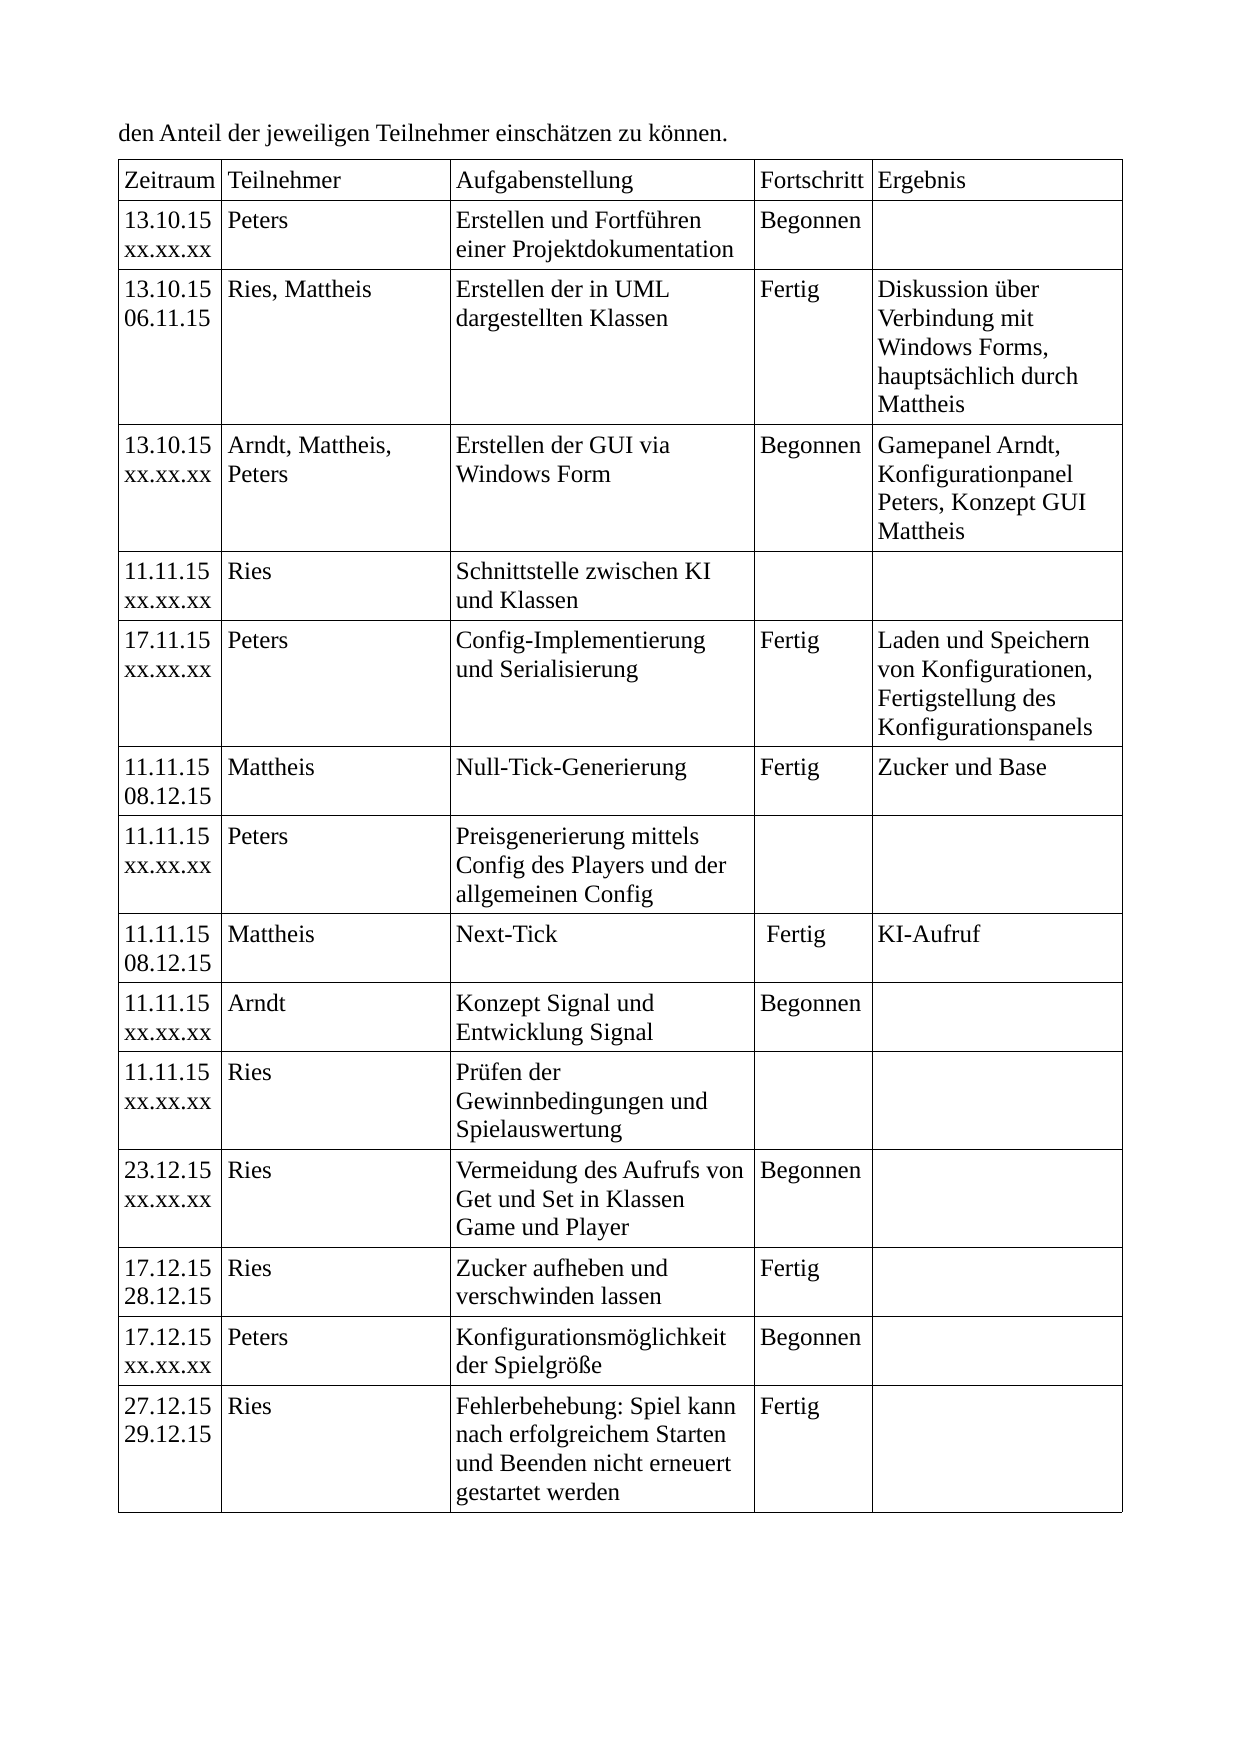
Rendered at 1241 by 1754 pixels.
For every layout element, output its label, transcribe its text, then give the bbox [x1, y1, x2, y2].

table_cell Null-Tick-Generierung [451, 747, 754, 815]
table_cell Konfigurationsmöglichkeit der Spielgröße [451, 1317, 754, 1385]
table_cell [873, 816, 1122, 913]
table_cell Config-Implementierung und Serialisierung [451, 621, 754, 746]
table_cell Mattheis [222, 914, 450, 982]
table_cell Begonnen [755, 1317, 872, 1385]
table_cell KI-Aufruf [873, 914, 1122, 982]
table_cell Erstellen der in UML dargestellten Klassen [451, 270, 754, 424]
table_cell Prüfen der Gewinnbedingungen und Spielauswertung [451, 1052, 754, 1149]
table_cell Fertig [755, 1248, 872, 1316]
table_cell [873, 1386, 1122, 1512]
table_cell [755, 552, 872, 620]
table_cell Schnittstelle zwischen KI und Klassen [451, 552, 754, 620]
table_cell 11.11.15 xx.xx.xx [119, 983, 221, 1051]
table_cell Fertig [755, 1386, 872, 1512]
table_header Zeitraum [119, 160, 221, 200]
table_cell [873, 983, 1122, 1051]
table_cell Mattheis [222, 747, 450, 815]
table_cell 13.10.15xx.xx.xx [119, 201, 221, 269]
table_cell Begonnen [755, 1150, 872, 1247]
table_cell Konzept Signal und Entwicklung Signal [451, 983, 754, 1051]
table_cell Zucker aufheben und verschwinden lassen [451, 1248, 754, 1316]
table_cell 13.10.1506.11.15 [119, 270, 221, 424]
table_cell Ries [222, 552, 450, 620]
table_cell Begonnen [755, 425, 872, 551]
table_cell 11.11.15 xx.xx.xx [119, 816, 221, 913]
table_header Aufgabenstellung [451, 160, 754, 200]
table_header Ergebnis [873, 160, 1122, 200]
table_cell [755, 816, 872, 913]
table_cell 23.12.15 xx.xx.xx [119, 1150, 221, 1247]
table_cell [873, 1317, 1122, 1385]
table_cell Arndt, Mattheis, Peters [222, 425, 450, 551]
table_cell Peters [222, 621, 450, 746]
table_cell Ries [222, 1150, 450, 1247]
table_cell Fertig [755, 621, 872, 746]
table_cell Zucker und Base [873, 747, 1122, 815]
table_cell Laden und Speichern von Konfigurationen, Fertigstellung des Konfigurationspanels [873, 621, 1122, 746]
table_cell Peters [222, 816, 450, 913]
table_cell Erstellen und Fortführen einer Projektdokumentation [451, 201, 754, 269]
table_cell Vermeidung des Aufrufs von Get und Set in Klassen Game und Player [451, 1150, 754, 1247]
table_cell Peters [222, 201, 450, 269]
table_cell Erstellen der GUI via Windows Form [451, 425, 754, 551]
table_cell [873, 1248, 1122, 1316]
table_cell Fertig [755, 747, 872, 815]
table_header Fortschritt [755, 160, 872, 200]
table_cell Arndt [222, 983, 450, 1051]
table_cell [873, 1052, 1122, 1149]
table_cell Fertig [755, 270, 872, 424]
table_cell 17.11.15 xx.xx.xx [119, 621, 221, 746]
table_cell Ries [222, 1052, 450, 1149]
table_cell Fehlerbehebung: Spiel kann nach erfolgreichem Starten und Beenden nicht erneuert gestartet werden [451, 1386, 754, 1512]
table_cell [755, 1052, 872, 1149]
table_cell Diskussion über Verbindung mit Windows Forms, hauptsächlich durch Mattheis [873, 270, 1122, 424]
table_cell Gamepanel Arndt, Konfigurationpanel Peters, Konzept GUI Mattheis [873, 425, 1122, 551]
table_cell [873, 552, 1122, 620]
table_cell 11.11.15 08.12.15 [119, 747, 221, 815]
table_cell Preisgenerierung mittels Config des Players und der allgemeinen Config [451, 816, 754, 913]
table_cell Peters [222, 1317, 450, 1385]
table_cell [873, 201, 1122, 269]
table_cell 17.12.15 28.12.15 [119, 1248, 221, 1316]
table_header Teilnehmer [222, 160, 450, 200]
table_cell Ries, Mattheis [222, 270, 450, 424]
table_cell 11.11.15 xx.xx.xx [119, 1052, 221, 1149]
text den Anteil der jeweiligen Teilnehmer einschätzen zu können. [118, 118, 1122, 147]
table_cell 11.11.15 08.12.15 [119, 914, 221, 982]
table_cell Begonnen [755, 201, 872, 269]
table_cell [873, 1150, 1122, 1247]
table_cell 11.11.15 xx.xx.xx [119, 552, 221, 620]
table_cell 27.12.15 29.12.15 [119, 1386, 221, 1512]
table_cell 13.10.15xx.xx.xx [119, 425, 221, 551]
table_cell Begonnen [755, 983, 872, 1051]
table_cell Ries [222, 1248, 450, 1316]
table_cell Next-Tick [451, 914, 754, 982]
table_cell 17.12.15 xx.xx.xx [119, 1317, 221, 1385]
table_cell Fertig [755, 914, 872, 982]
table_cell Ries [222, 1386, 450, 1512]
